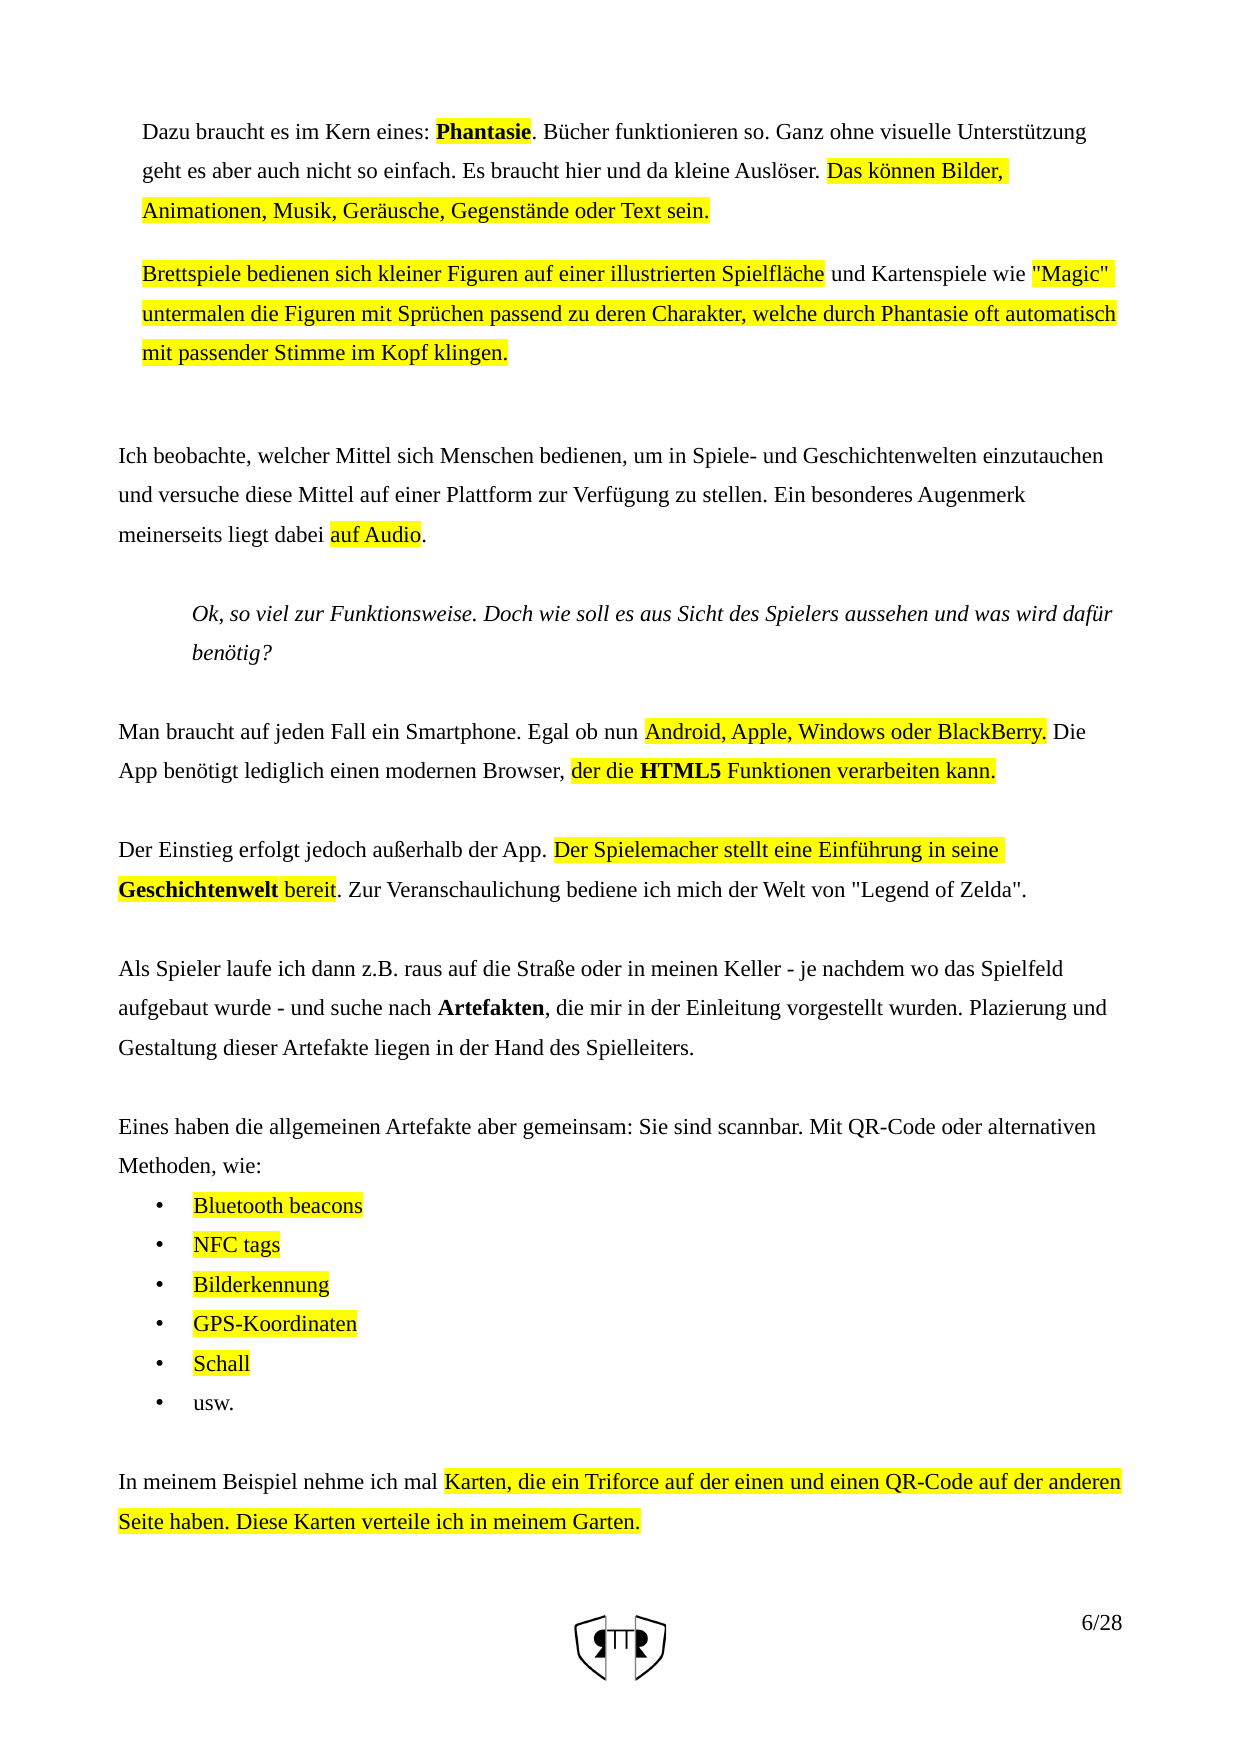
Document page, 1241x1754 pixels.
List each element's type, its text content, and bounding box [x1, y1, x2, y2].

list GPS-Koordinaten [156, 1310, 1122, 1337]
text Eines haben die allgemeinen Artefakte aber gemeinsam: Sie sind scannbar. Mit QR-Code oder alternativen Methoden, wie: [118, 1113, 1122, 1179]
list Bluetooth beacons [156, 1192, 1122, 1218]
list Bilderkennung [156, 1271, 1122, 1297]
text In meinem Beispiel nehme ich mal Karten, die ein Triforce auf der einen und einen QR-Code auf der anderen Seite haben. Diese Karten verteile ich in meinem Garten. [118, 1468, 1122, 1534]
text Als Spieler laufe ich dann z.B. raus auf die Straße oder in meinen Keller - je nachdem wo das Spielfeld aufgebaut wurde - und suche nach Artefakten, die mir in der Einleitung vorgestellt wurden. Plazierung und Gestaltung dieser Artefakte liegen in der Hand des Spielleiters. [118, 955, 1122, 1060]
text Dazu braucht es im Kern eines: Phantasie. Bücher funktionieren so. Ganz ohne visuelle Unterstützung geht es aber auch nicht so einfach. Es braucht hier und da kleine Auslöser. Das können Bilder, Animationen, Musik, Geräusche, Gegenstände oder Text sein. [142, 118, 1122, 223]
text Der Einstieg erfolgt jedoch außerhalb der App. Der Spielemacher stellt eine Einführung in seine Geschichtenwelt bereit. Zur Veranschaulichung bediene ich mich der Welt von "Legend of Zelda". [118, 837, 1122, 902]
picture [574, 1615, 667, 1681]
list NFC tags [156, 1231, 1122, 1258]
text Brettspiele bedienen sich kleiner Figuren auf einer illustrierten Spielfläche und Kartenspiele wie "Magic" untermalen die Figuren mit Sprüchen passend zu deren Charakter, welche durch Phantasie oft automatisch mit passender Stimme im Kopf klingen. [142, 260, 1122, 366]
text Man braucht auf jeden Fall ein Smartphone. Egal ob nun Android, Apple, Windows oder BlackBerry. Die App benötigt lediglich einen modernen Browser, der die HTML5 Funktionen verarbeiten kann. [118, 718, 1122, 784]
text Ok, so viel zur Funktionsweise. Doch wie soll es aus Sicht des Spielers aussehen und was wird dafür benötig? [192, 600, 1122, 666]
text Ich beobachte, welcher Mittel sich Menschen bedienen, um in Spiele- und Geschichtenwelten einzutauchen und versuche diese Mittel auf einer Plattform zur Verfügung zu stellen. Ein besonderes Augenmerk meinerseits liegt dabei auf Audio. [118, 442, 1122, 547]
list usw. [156, 1389, 1122, 1416]
list Schall [156, 1350, 1122, 1376]
